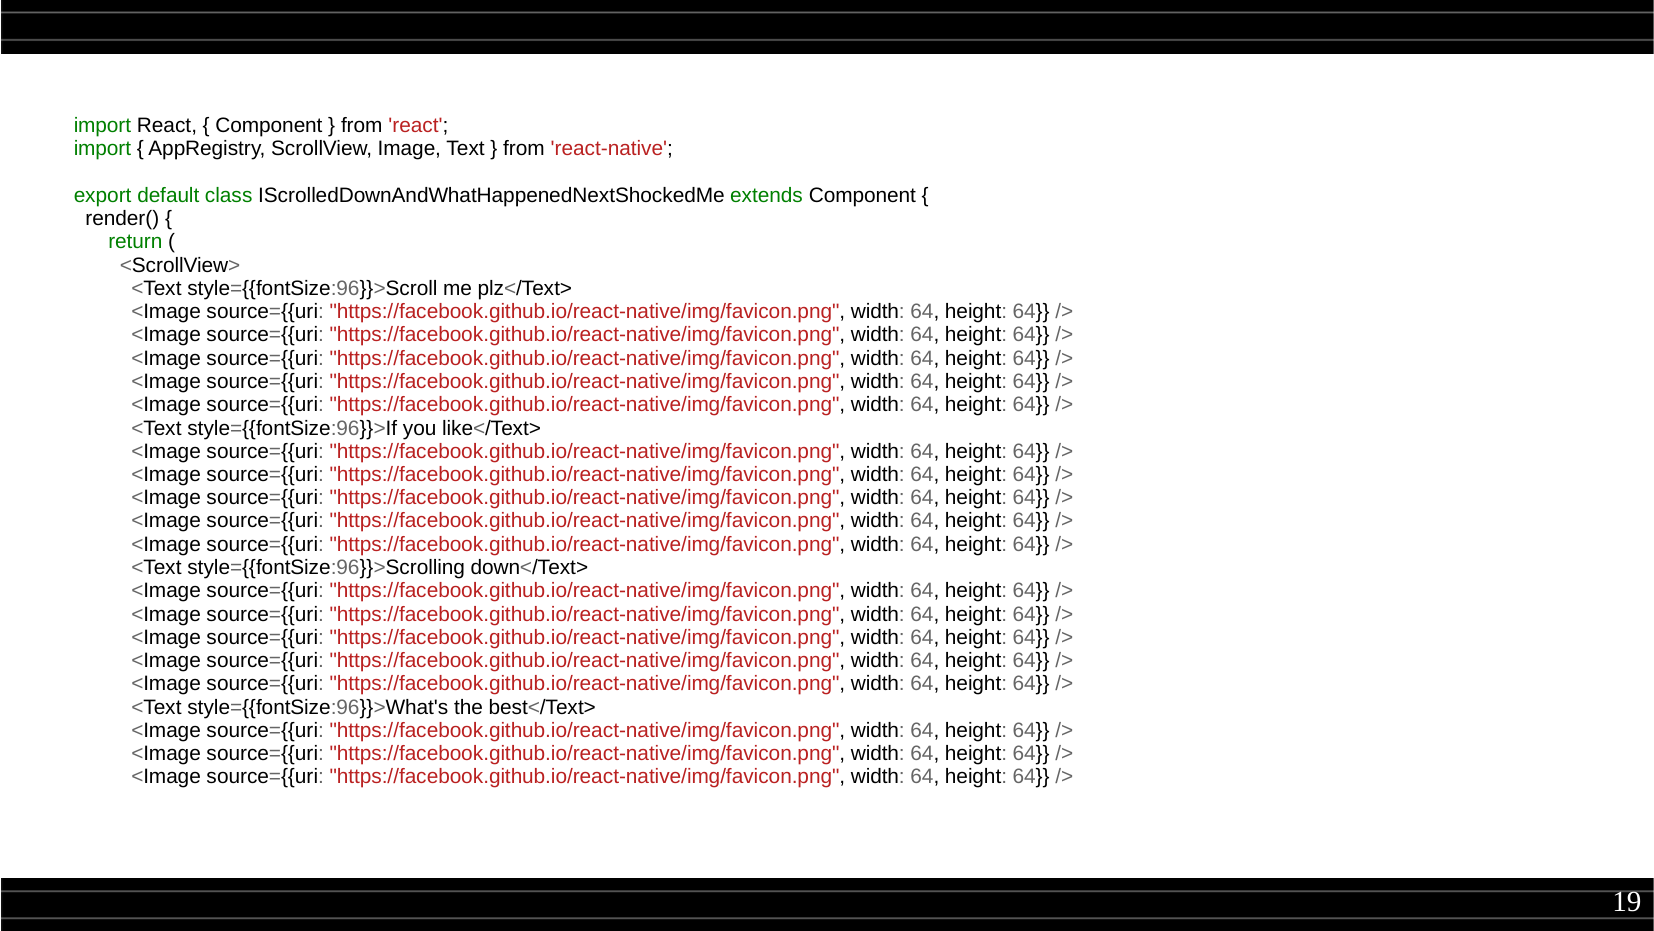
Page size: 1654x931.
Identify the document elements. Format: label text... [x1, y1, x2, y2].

text_box import React, { Component } from 'react'; import { AppRegistry, ScrollView, Image, Text } from 'react-native'; export default class IScrolledDownAndWhatHappenedNextShockedMe extends Component { render() { return ( <ScrollView> <Text style={{fontSize:96}}>Scroll me plz</Text> <Image source={{uri: "https://facebook.github.io/react-native/img/favicon.png", width: 64, height: 64}} /> <Image source={{uri: "https://facebook.github.io/react-native/img/favicon.png", width: 64, height: 64}} /> <Image source={{uri: "https://facebook.github.io/react-native/img/favicon.png", width: 64, height: 64}} /> <Image source={{uri: "https://facebook.github.io/react-native/img/favicon.png", width: 64, height: 64}} /> <Image source={{uri: "https://facebook.github.io/react-native/img/favicon.png", width: 64, height: 64}} /> <Text style={{fontSize:96}}>If you like</Text> <Image source={{uri: "https://facebook.github.io/react-native/img/favicon.png", width: 64, height: 64}} /> <Image source={{uri: "https://facebook.github.io/react-native/img/favicon.png", width: 64, height: 64}} /> <Image source={{uri: "https://facebook.github.io/react-native/img/favicon.png", width: 64, height: 64}} /> <Image source={{uri: "https://facebook.github.io/react-native/img/favicon.png", width: 64, height: 64}} /> <Image source={{uri: "https://facebook.github.io/react-native/img/favicon.png", width: 64, height: 64}} /> <Text style={{fontSize:96}}>Scrolling down</Text> <Image source={{uri: "https://facebook.github.io/react-native/img/favicon.png", width: 64, height: 64}} /> <Image source={{uri: "https://facebook.github.io/react-native/img/favicon.png", width: 64, height: 64}} /> <Image source={{uri: "https://facebook.github.io/react-native/img/favicon.png", width: 64, height: 64}} /> <Image source={{uri: "https://facebook.github.io/react-native/img/favicon.png", width: 64, height: 64}} /> <Image source={{uri: "https://facebook.github.io/react-native/img/favicon.png", width: 64, height: 64}} /> <Text style={{fontSize:96}}>What's the best</Text> <Image source={{uri: "https://facebook.github.io/react-native/img/favicon.png", width: 64, height: 64}} /> <Image source={{uri: "https://facebook.github.io/react-native/img/favicon.png", width: 64, height: 64}} /> <Image source={{uri: "https://facebook.github.io/react-native/img/favicon.png", width: 64, height: 64}} /> [59, 106, 1571, 820]
picture [1, 0, 1654, 54]
picture [1, 878, 1654, 931]
